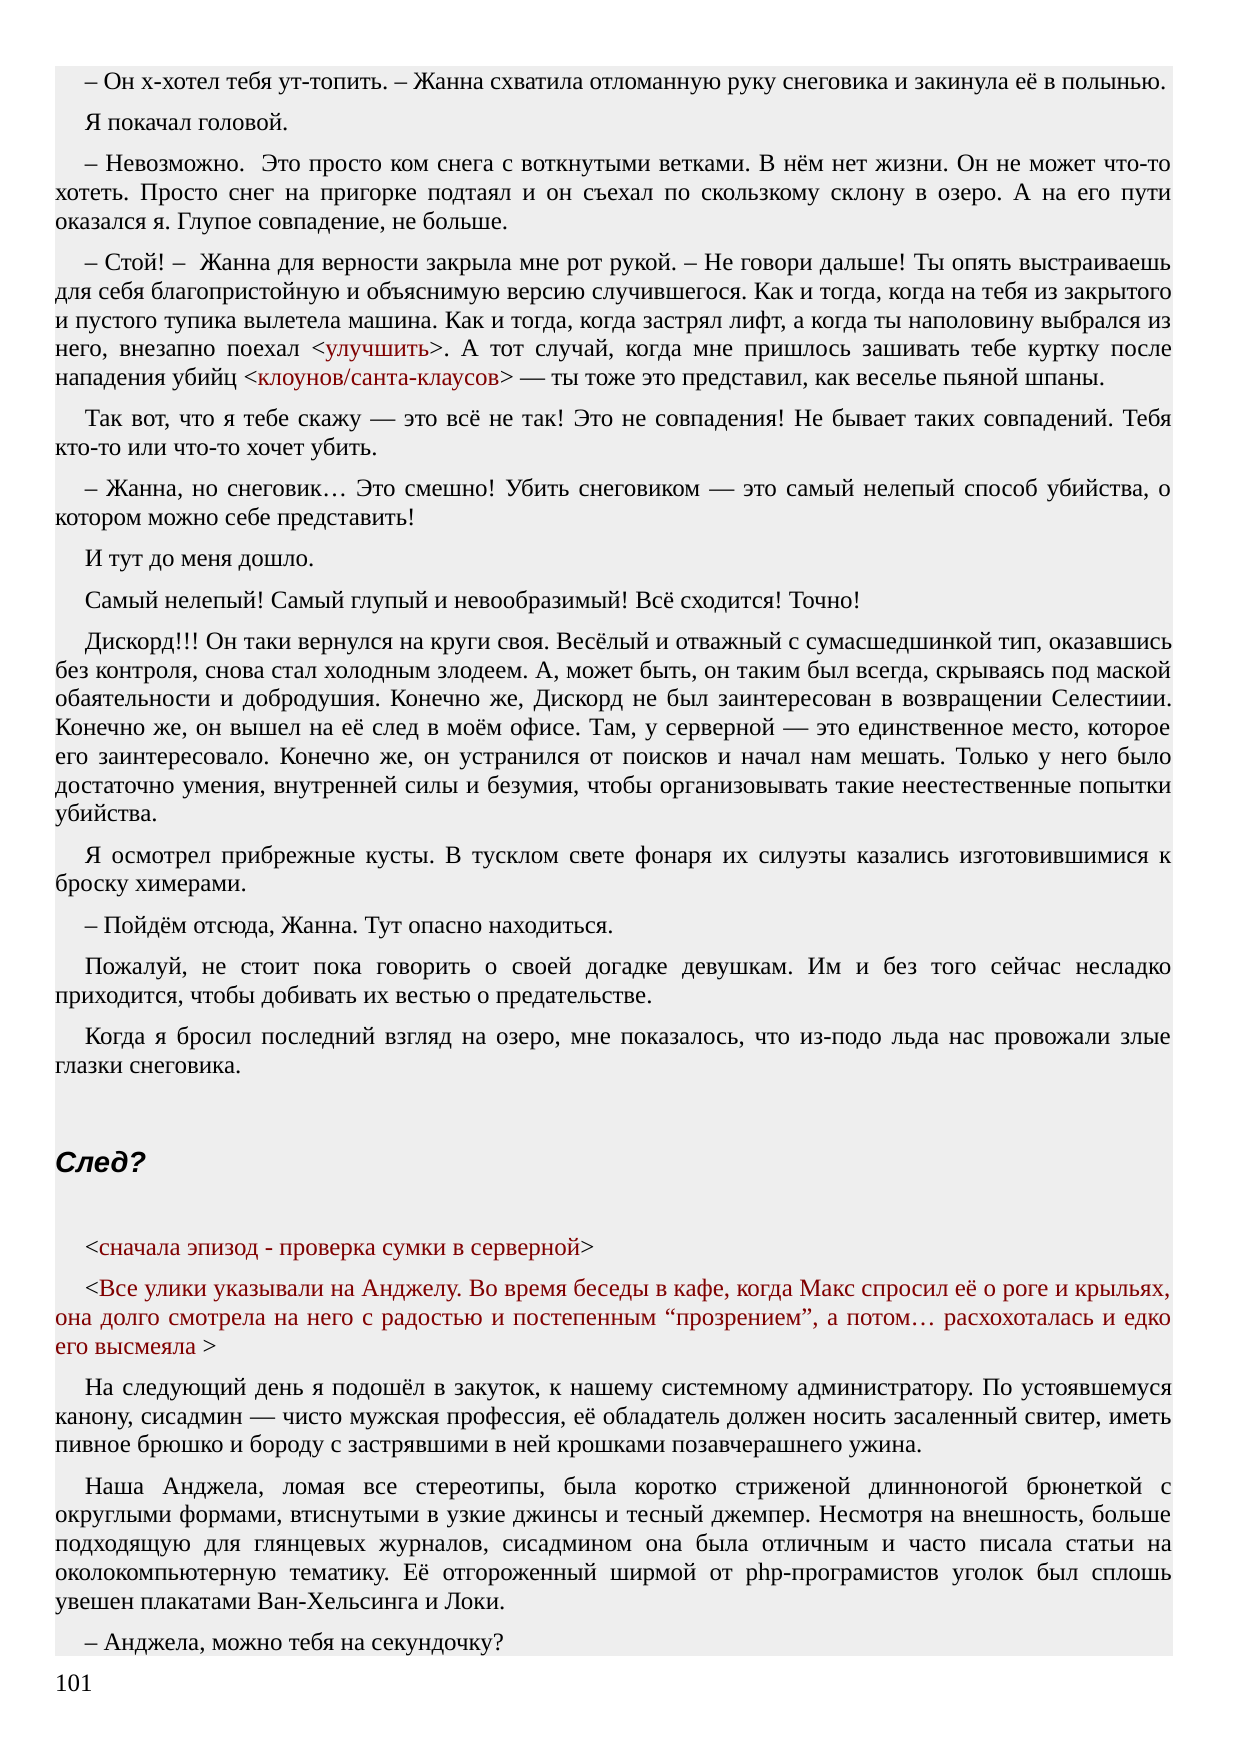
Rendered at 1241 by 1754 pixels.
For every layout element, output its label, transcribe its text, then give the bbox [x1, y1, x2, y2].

text И тут до меня дошло. [55, 543, 1173, 572]
text Самый нелепый! Самый глупый и невообразимый! Всё сходится! Точно! [55, 585, 1173, 613]
text <Все улики указывали на Анджелу. Во время беседы в кафе, когда Макс спросил её о роге и крыльях, она долго смотрела на него с радостью и постепенным “прозрением”, а потом… расхохоталась и едко его высмеяла > [55, 1273, 1173, 1359]
text Я осмотрел прибрежные кусты. В тусклом свете фонаря их силуэты казались изготовившимися к броску химерами. [55, 840, 1173, 897]
text Наша Анджела, ломая все стереотипы, была коротко стриженой длинноногой брюнеткой с округлыми формами, втиснутыми в узкие джинсы и тесный джемпер. Несмотря на внешность, больше подходящую для глянцевых журналов, сисадмином она была отличным и часто писала статьи на околокомпьютерную тематику. Её отгороженный ширмой от php-програмистов уголок был сплошь увешен плакатами Ван-Хельсинга и Локи. [55, 1471, 1173, 1614]
text Когда я бросил последний взгляд на озеро, мне показалось, что из-подо льда нас провожали злые глазки снеговика. [55, 1021, 1173, 1078]
subtitle След? [55, 1145, 1173, 1178]
text На следующий день я подошёл в закуток, к нашему системному администратору. По устоявшемуся канону, сисадмин — чисто мужская профессия, её обладатель должен носить засаленный свитер, иметь пивное брюшко и бороду с застрявшими в ней крошками позавчерашнего ужина. [55, 1372, 1173, 1458]
text – Он х-хотел тебя ут-топить. – Жанна схватила отломанную руку снеговика и закинула её в полынью. [55, 66, 1173, 95]
text – Пойдём отсюда, Жанна. Тут опасно находиться. [55, 910, 1173, 938]
text Так вот, что я тебе скажу — это всё не так! Это не совпадения! Не бывает таких совпадений. Тебя кто-то или что-то хочет убить. [55, 403, 1173, 461]
text Пожалуй, не стоит пока говорить о своей догадке девушкам. Им и без того сейчас несладко приходится, чтобы добивать их вестью о предательстве. [55, 951, 1173, 1008]
text – Невозможно. Это просто ком снега с воткнутыми ветками. В нём нет жизни. Он не может что-то хотеть. Просто снег на пригорке подтаял и он съехал по скользкому склону в озеро. А на его пути оказался я. Глупое совпадение, не больше. [55, 148, 1173, 235]
text – Стой! – Жанна для верности закрыла мне рот рукой. – Не говори дальше! Ты опять выстраиваешь для себя благопристойную и объяснимую версию случившегося. Как и тогда, когда на тебя из закрытого и пустого тупика вылетела машина. Как и тогда, когда застрял лифт, а когда ты наполовину выбрался из него, внезапно поехал <улучшить>. А тот случай, когда мне пришлось зашивать тебе куртку после нападения убийц <клоунов/санта-клаусов> — ты тоже это представил, как веселье пьяной шпаны. [55, 247, 1173, 391]
text – Жанна, но снеговик… Это смешно! Убить снеговиком — это самый нелепый способ убийства, о котором можно себе представить! [55, 473, 1173, 531]
text Я покачал головой. [55, 107, 1173, 136]
text Дискорд!!! Он таки вернулся на круги своя. Весёлый и отважный с сумасшедшинкой тип, оказавшись без контроля, снова стал холодным злодеем. А, может быть, он таким был всегда, скрываясь под маской обаятельности и добродушия. Конечно же, Дискорд не был заинтересован в возвращении Селестиии. Конечно же, он вышел на её след в моём офисе. Там, у серверной — это единственное место, которое его заинтересовало. Конечно же, он устранился от поисков и начал нам мешать. Только у него было достаточно умения, внутренней силы и безумия, чтобы организовывать такие неестественные попытки убийства. [55, 626, 1173, 827]
text <сначала эпизод - проверка сумки в серверной> [55, 1232, 1173, 1261]
text – Анджела, можно тебя на секундочку? [55, 1627, 1173, 1656]
